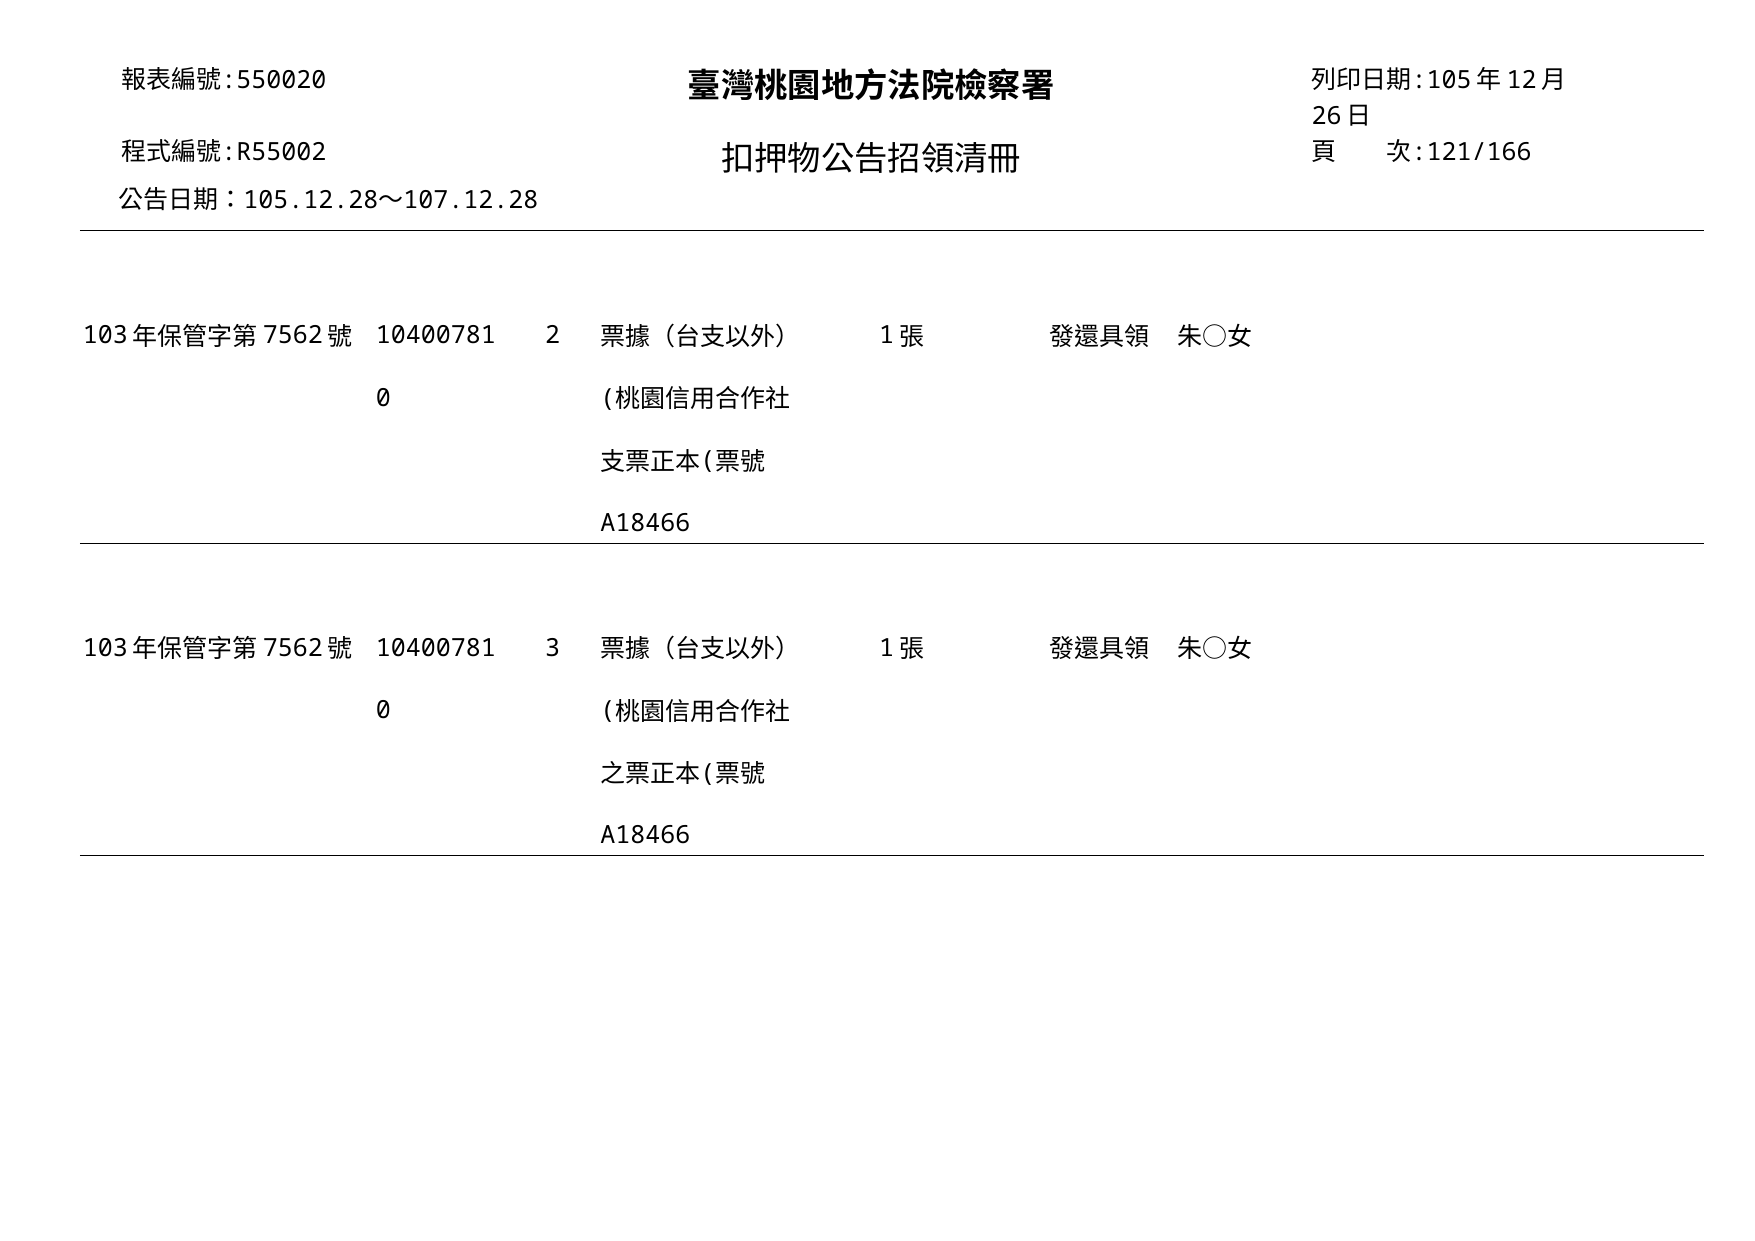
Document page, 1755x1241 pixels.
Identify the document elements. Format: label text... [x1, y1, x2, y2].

table_cell [927, 544, 1046, 855]
table_cell [1575, 544, 1704, 855]
table_cell [927, 231, 1046, 542]
table_cell 103年保管字第7562號 [80, 544, 373, 855]
table_cell [1317, 231, 1575, 542]
table_cell 104007810 [373, 544, 507, 855]
table_cell 票據（台支以外）(桃園信用合作社之票正本(票號A18466 [597, 544, 807, 855]
table_cell 發還具領 [1046, 231, 1175, 542]
table_cell 103年保管字第7562號 [80, 231, 373, 542]
table_cell 3 [507, 544, 597, 855]
table_cell 1張 [808, 544, 927, 855]
table_cell 票據（台支以外）(桃園信用合作社支票正本(票號A18466 [597, 231, 807, 542]
table_cell 2 [507, 231, 597, 542]
table_cell 1張 [808, 231, 927, 542]
table_cell 朱○女 [1175, 231, 1317, 542]
table_cell [1575, 231, 1704, 542]
table_cell 發還具領 [1046, 544, 1175, 855]
table_cell 104007810 [373, 231, 507, 542]
table_cell [1317, 544, 1575, 855]
table_cell 朱○女 [1175, 544, 1317, 855]
